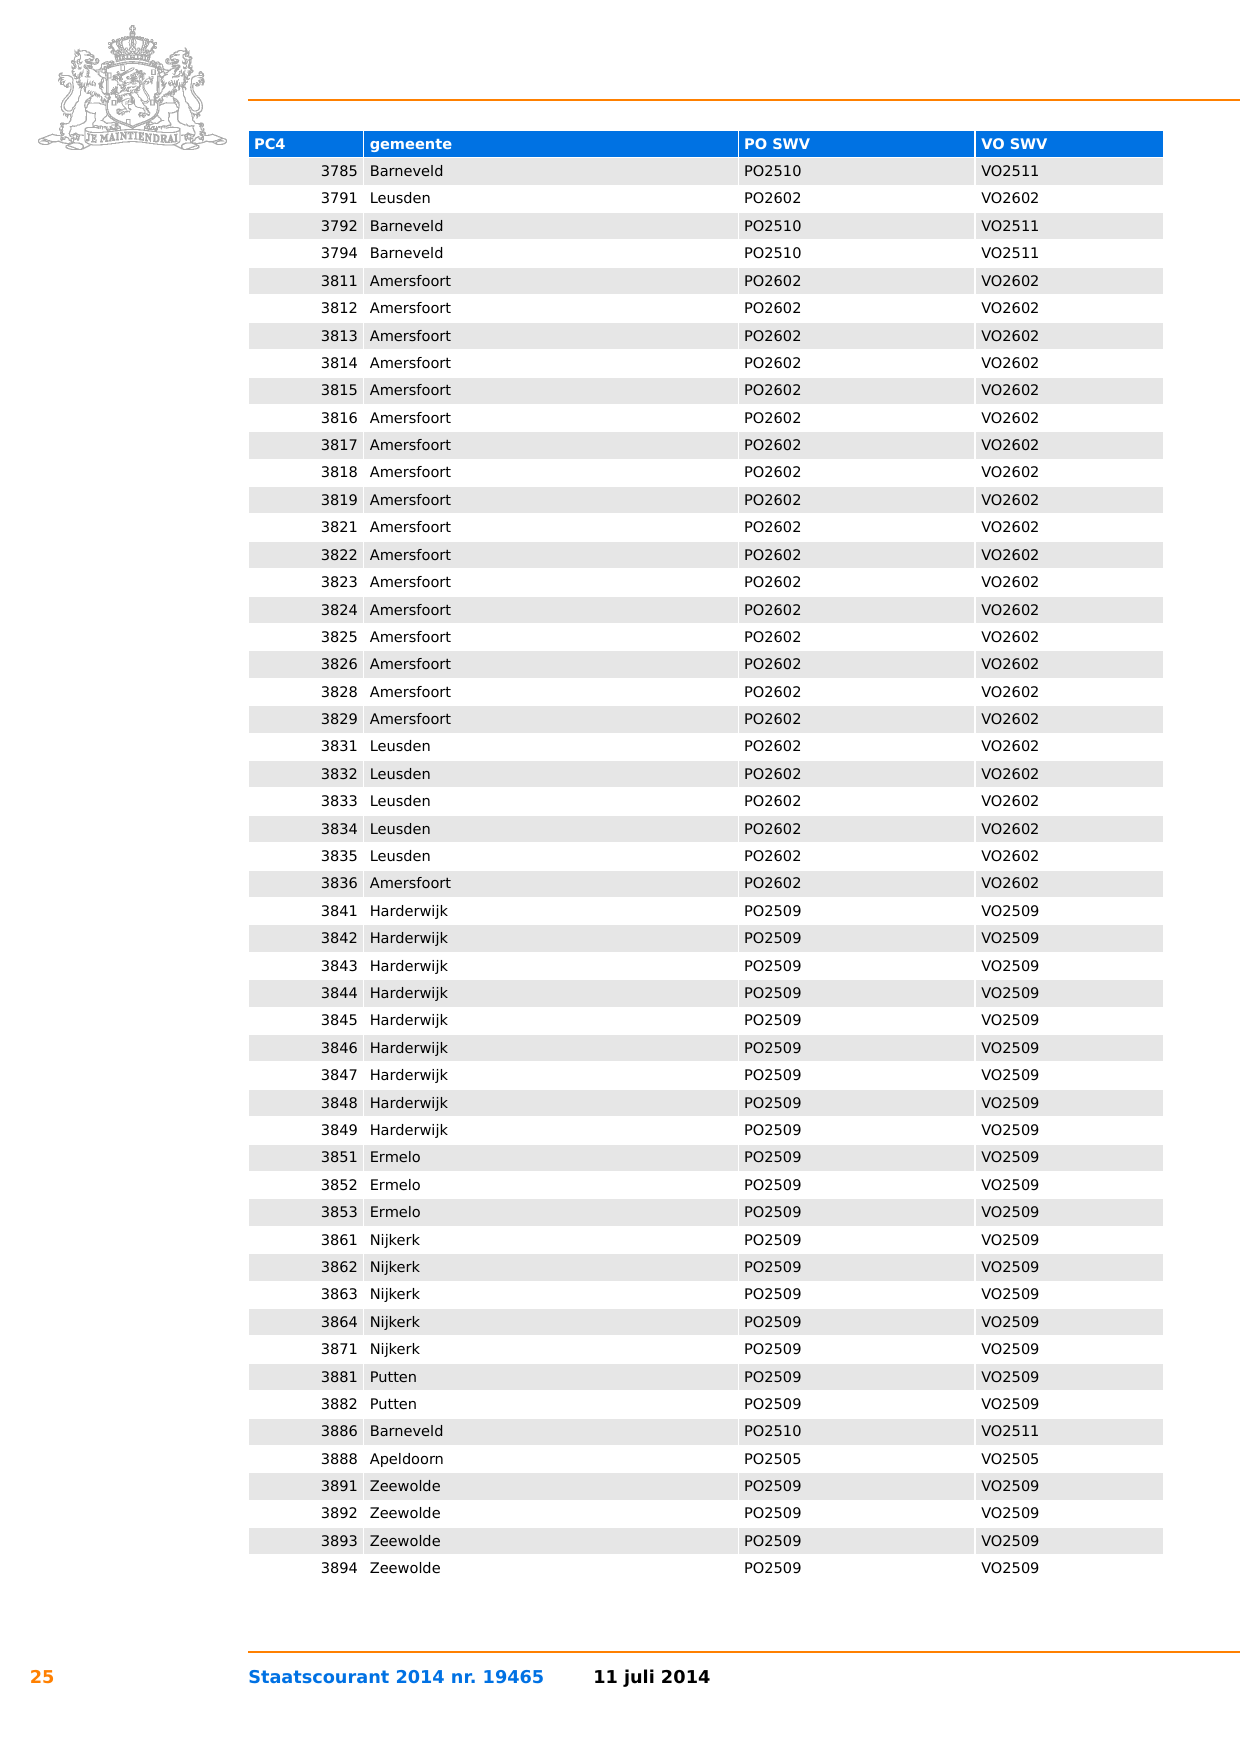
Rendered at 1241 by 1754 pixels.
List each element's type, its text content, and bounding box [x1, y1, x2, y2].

table_cell Leusden [364, 186, 738, 212]
table_cell 3834 [249, 816, 363, 842]
table_cell 3791 [249, 186, 363, 212]
table_cell PO2510 [739, 158, 974, 185]
table_cell Leusden [364, 843, 738, 869]
table_cell 3794 [249, 241, 363, 267]
table_cell PO2602 [739, 597, 974, 623]
table_cell VO2509 [976, 980, 1163, 1007]
table_cell PO2509 [739, 953, 974, 979]
table_cell 3848 [249, 1090, 363, 1116]
table_cell PO2509 [739, 1391, 974, 1417]
table_cell PO2509 [739, 1035, 974, 1061]
table_cell 3822 [249, 542, 363, 568]
table_cell Zeewolde [364, 1501, 738, 1527]
table_cell PO2602 [739, 186, 974, 212]
table_cell 3862 [249, 1254, 363, 1281]
table_cell 3851 [249, 1145, 363, 1171]
table_cell 3881 [249, 1364, 363, 1390]
table_cell VO2602 [976, 871, 1163, 897]
table_header PC4 [249, 131, 363, 157]
table_cell PO2509 [739, 1254, 974, 1281]
table_cell PO2509 [739, 1063, 974, 1089]
picture [38, 25, 227, 150]
table_cell VO2509 [976, 1199, 1163, 1226]
table_cell VO2602 [976, 624, 1163, 650]
table_cell PO2509 [739, 1227, 974, 1253]
table_cell 3835 [249, 843, 363, 869]
table_cell Zeewolde [364, 1473, 738, 1500]
table_cell PO2509 [739, 1336, 974, 1363]
table_cell PO2602 [739, 268, 974, 294]
table_cell Nijkerk [364, 1227, 738, 1253]
table_cell 3833 [249, 789, 363, 815]
table_cell 3844 [249, 980, 363, 1007]
table_cell PO2505 [739, 1446, 974, 1472]
table_cell Amersfoort [364, 460, 738, 486]
table_cell Amersfoort [364, 405, 738, 431]
table_cell VO2509 [976, 898, 1163, 924]
table_cell 3823 [249, 569, 363, 596]
table_cell VO2602 [976, 597, 1163, 623]
table_cell PO2509 [739, 980, 974, 1007]
table_cell PO2509 [739, 1172, 974, 1198]
table_cell 3814 [249, 350, 363, 376]
table_cell Zeewolde [364, 1528, 738, 1554]
table_cell 3893 [249, 1528, 363, 1554]
table_cell Amersfoort [364, 295, 738, 322]
table_cell 3888 [249, 1446, 363, 1472]
table_cell Barneveld [364, 213, 738, 239]
table_cell VO2602 [976, 679, 1163, 705]
table_cell Harderwijk [364, 1090, 738, 1116]
table_cell 3882 [249, 1391, 363, 1417]
table_cell Amersfoort [364, 871, 738, 897]
table_cell Harderwijk [364, 925, 738, 952]
table_cell PO2509 [739, 898, 974, 924]
table_cell Zeewolde [364, 1556, 738, 1582]
table_cell VO2509 [976, 1008, 1163, 1034]
table_cell PO2602 [739, 706, 974, 733]
table_cell 3792 [249, 213, 363, 239]
table_cell Nijkerk [364, 1309, 738, 1335]
table_cell VO2509 [976, 1528, 1163, 1554]
table_cell VO2511 [976, 213, 1163, 239]
table_cell PO2602 [739, 460, 974, 486]
table_cell Leusden [364, 761, 738, 787]
table_cell VO2509 [976, 1309, 1163, 1335]
table_cell 3817 [249, 432, 363, 459]
table_cell 3824 [249, 597, 363, 623]
table_cell VO2509 [976, 925, 1163, 952]
table_cell 3815 [249, 378, 363, 404]
table_cell PO2602 [739, 843, 974, 869]
table_cell PO2602 [739, 624, 974, 650]
table_cell 3825 [249, 624, 363, 650]
table_cell Amersfoort [364, 432, 738, 459]
table_cell 3816 [249, 405, 363, 431]
table_cell 3785 [249, 158, 363, 185]
table_cell VO2509 [976, 1336, 1163, 1363]
table_cell VO2511 [976, 241, 1163, 267]
table_cell Amersfoort [364, 487, 738, 513]
table_cell VO2602 [976, 295, 1163, 322]
table_cell PO2602 [739, 515, 974, 541]
table_cell Barneveld [364, 158, 738, 185]
table_cell 3842 [249, 925, 363, 952]
table_cell Putten [364, 1364, 738, 1390]
table_cell Amersfoort [364, 378, 738, 404]
table_cell VO2602 [976, 569, 1163, 596]
table_cell PO2602 [739, 295, 974, 322]
table_cell PO2602 [739, 378, 974, 404]
table_cell PO2509 [739, 1556, 974, 1582]
table_cell 3818 [249, 460, 363, 486]
table_cell PO2509 [739, 1309, 974, 1335]
table_cell Amersfoort [364, 350, 738, 376]
table_cell Leusden [364, 789, 738, 815]
table_cell VO2509 [976, 1063, 1163, 1089]
table_cell PO2509 [739, 1282, 974, 1308]
table_cell 3886 [249, 1419, 363, 1445]
table_cell 3826 [249, 651, 363, 678]
table_cell Harderwijk [364, 1035, 738, 1061]
table_cell VO2602 [976, 487, 1163, 513]
table_cell VO2602 [976, 734, 1163, 760]
table_cell Nijkerk [364, 1336, 738, 1363]
table_cell Leusden [364, 734, 738, 760]
table_cell VO2602 [976, 460, 1163, 486]
table_cell 3811 [249, 268, 363, 294]
table_cell Barneveld [364, 241, 738, 267]
table_cell PO2602 [739, 651, 974, 678]
table_cell Leusden [364, 816, 738, 842]
table_cell Harderwijk [364, 953, 738, 979]
table_cell Amersfoort [364, 515, 738, 541]
table_cell 3831 [249, 734, 363, 760]
table_cell VO2509 [976, 1090, 1163, 1116]
table_cell PO2602 [739, 679, 974, 705]
table_cell 3836 [249, 871, 363, 897]
table_cell 3829 [249, 706, 363, 733]
table_cell Putten [364, 1391, 738, 1417]
table_cell PO2509 [739, 1501, 974, 1527]
table_cell Amersfoort [364, 706, 738, 733]
table_cell VO2509 [976, 1501, 1163, 1527]
table_cell Ermelo [364, 1199, 738, 1226]
table_cell Amersfoort [364, 268, 738, 294]
table_cell Harderwijk [364, 1063, 738, 1089]
table_cell 3847 [249, 1063, 363, 1089]
table_cell Amersfoort [364, 651, 738, 678]
table_cell VO2509 [976, 1145, 1163, 1171]
table_cell PO2602 [739, 761, 974, 787]
table_cell PO2602 [739, 323, 974, 349]
table_cell 3819 [249, 487, 363, 513]
table_cell Nijkerk [364, 1282, 738, 1308]
table_cell PO2509 [739, 1199, 974, 1226]
table_cell PO2509 [739, 925, 974, 952]
table_cell Barneveld [364, 1419, 738, 1445]
table_cell 3852 [249, 1172, 363, 1198]
table_cell VO2509 [976, 1117, 1163, 1143]
table_cell 3863 [249, 1282, 363, 1308]
table_cell 3892 [249, 1501, 363, 1527]
table_cell PO2510 [739, 241, 974, 267]
table_cell PO2509 [739, 1364, 974, 1390]
table_cell PO2602 [739, 871, 974, 897]
table_cell 3864 [249, 1309, 363, 1335]
table_cell 3813 [249, 323, 363, 349]
table_cell VO2509 [976, 1556, 1163, 1582]
table_cell VO2602 [976, 378, 1163, 404]
table_cell 3894 [249, 1556, 363, 1582]
table_cell VO2602 [976, 350, 1163, 376]
table_cell PO2510 [739, 213, 974, 239]
table_cell 3891 [249, 1473, 363, 1500]
table_cell VO2509 [976, 1035, 1163, 1061]
table_cell Amersfoort [364, 542, 738, 568]
table_cell Amersfoort [364, 624, 738, 650]
table_cell VO2509 [976, 1227, 1163, 1253]
table_cell Amersfoort [364, 323, 738, 349]
table_cell VO2602 [976, 843, 1163, 869]
table_cell 3861 [249, 1227, 363, 1253]
table_cell PO2509 [739, 1473, 974, 1500]
table_cell VO2509 [976, 1391, 1163, 1417]
table_cell 3841 [249, 898, 363, 924]
table_cell PO2602 [739, 569, 974, 596]
table_cell VO2511 [976, 158, 1163, 185]
table_header PO SWV [739, 131, 974, 157]
table_cell Harderwijk [364, 1117, 738, 1143]
table_cell VO2602 [976, 706, 1163, 733]
table_cell 3812 [249, 295, 363, 322]
table_cell PO2602 [739, 789, 974, 815]
table_cell Harderwijk [364, 898, 738, 924]
table_cell Amersfoort [364, 597, 738, 623]
table_cell VO2509 [976, 1254, 1163, 1281]
table_cell PO2509 [739, 1117, 974, 1143]
table_cell VO2509 [976, 1282, 1163, 1308]
table_cell PO2602 [739, 350, 974, 376]
table_cell VO2509 [976, 1172, 1163, 1198]
table_cell VO2602 [976, 761, 1163, 787]
table_cell VO2509 [976, 953, 1163, 979]
table_cell 3845 [249, 1008, 363, 1034]
table_cell VO2505 [976, 1446, 1163, 1472]
table_cell VO2602 [976, 816, 1163, 842]
table_cell VO2602 [976, 268, 1163, 294]
table_header gemeente [364, 131, 738, 157]
table_cell VO2509 [976, 1364, 1163, 1390]
table_cell 3849 [249, 1117, 363, 1143]
table_cell 3821 [249, 515, 363, 541]
table_cell PO2509 [739, 1008, 974, 1034]
table_cell Ermelo [364, 1172, 738, 1198]
table_cell Apeldoorn [364, 1446, 738, 1472]
table_cell PO2509 [739, 1528, 974, 1554]
table_cell PO2509 [739, 1145, 974, 1171]
table_cell VO2602 [976, 789, 1163, 815]
table_cell 3846 [249, 1035, 363, 1061]
table_cell PO2510 [739, 1419, 974, 1445]
table_cell Amersfoort [364, 679, 738, 705]
table_cell 3871 [249, 1336, 363, 1363]
table_cell VO2602 [976, 405, 1163, 431]
table_cell VO2602 [976, 323, 1163, 349]
table_cell VO2602 [976, 186, 1163, 212]
table_header VO SWV [976, 131, 1163, 157]
table_cell 3843 [249, 953, 363, 979]
table_cell PO2602 [739, 432, 974, 459]
table_cell PO2602 [739, 816, 974, 842]
table_cell 3853 [249, 1199, 363, 1226]
table_cell VO2511 [976, 1419, 1163, 1445]
table_cell 3832 [249, 761, 363, 787]
table_cell 3828 [249, 679, 363, 705]
table_cell VO2602 [976, 432, 1163, 459]
table_cell VO2509 [976, 1473, 1163, 1500]
table_cell PO2509 [739, 1090, 974, 1116]
table_cell Harderwijk [364, 980, 738, 1007]
table_cell PO2602 [739, 542, 974, 568]
table_cell PO2602 [739, 487, 974, 513]
table_cell VO2602 [976, 515, 1163, 541]
table_cell Nijkerk [364, 1254, 738, 1281]
table_cell Harderwijk [364, 1008, 738, 1034]
table_cell Amersfoort [364, 569, 738, 596]
table_cell VO2602 [976, 651, 1163, 678]
table_cell Ermelo [364, 1145, 738, 1171]
table_cell PO2602 [739, 405, 974, 431]
table_cell VO2602 [976, 542, 1163, 568]
table_cell PO2602 [739, 734, 974, 760]
